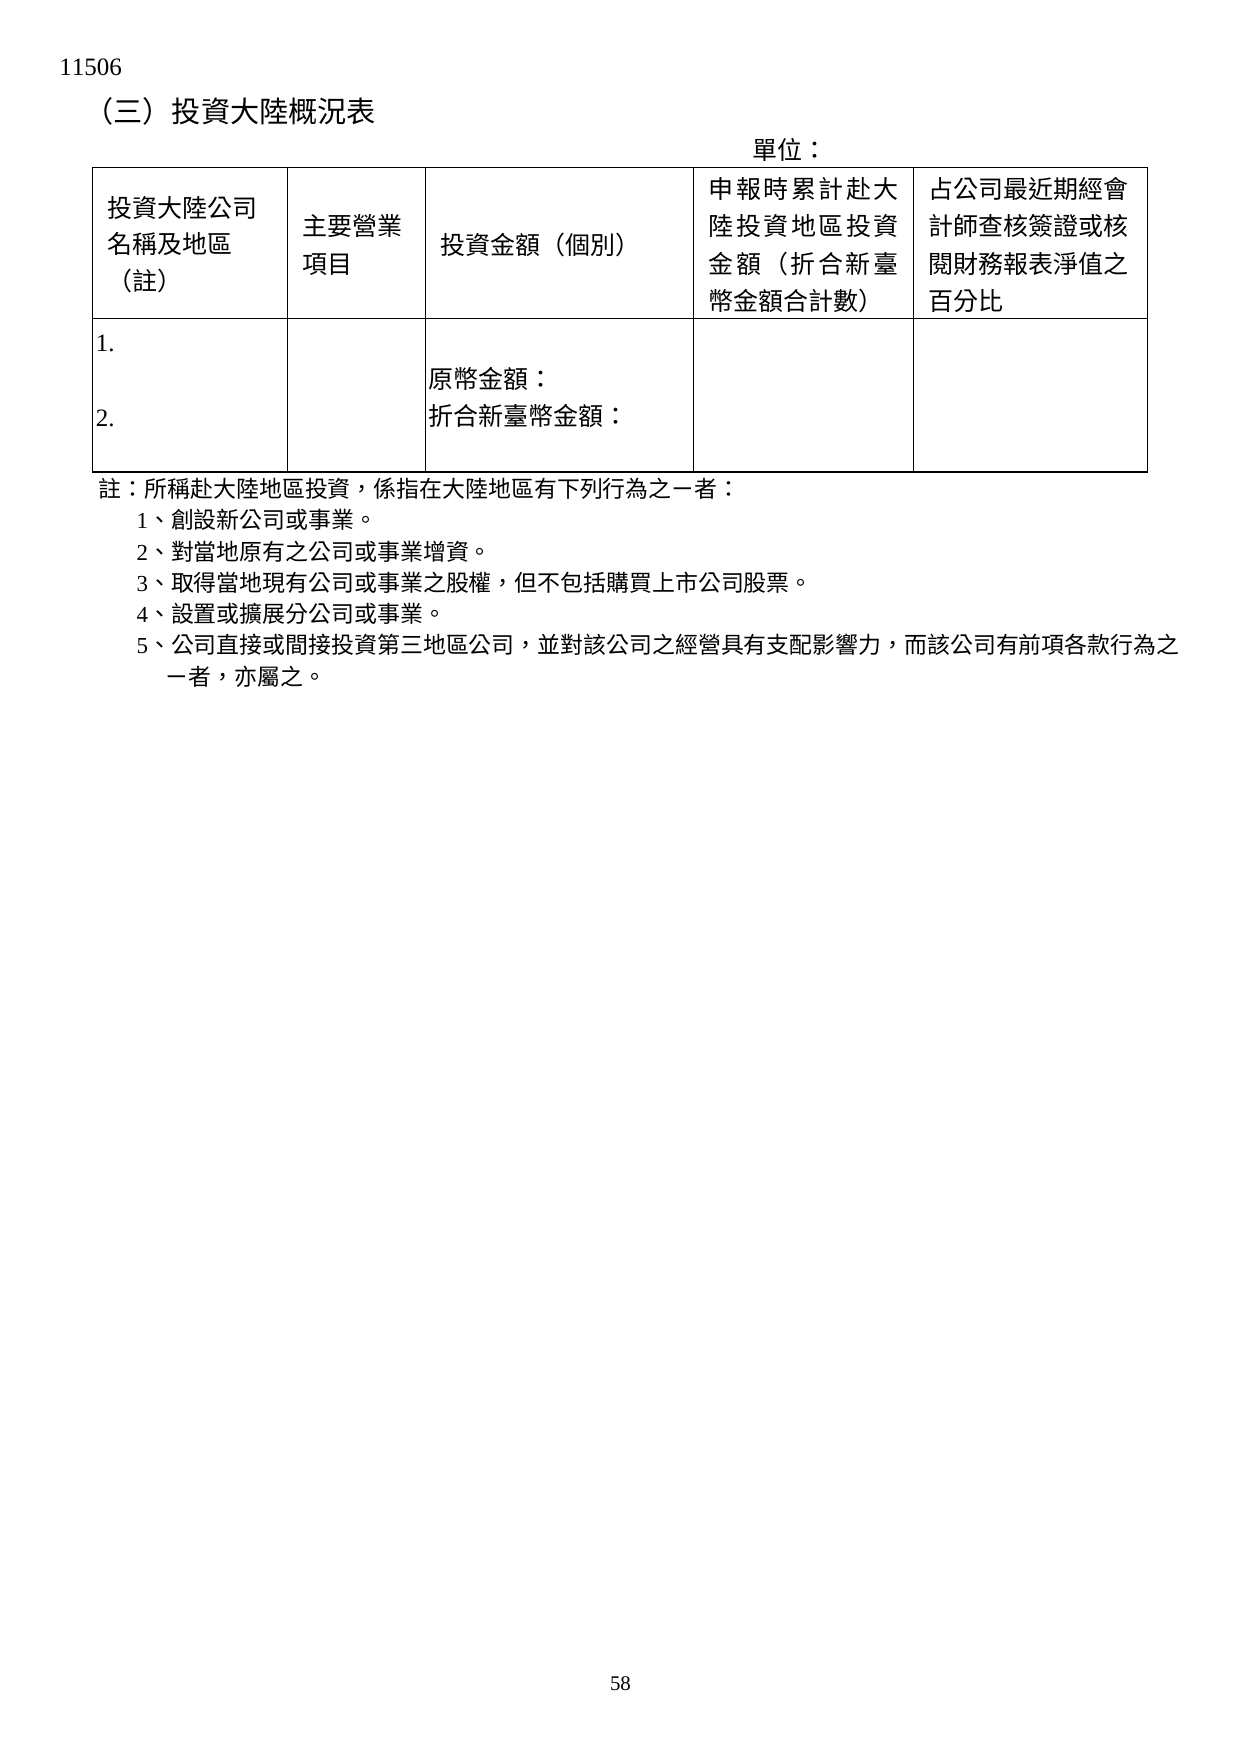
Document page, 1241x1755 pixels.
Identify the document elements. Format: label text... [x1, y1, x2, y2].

text 4、設置或擴展分公司或事業。 [136, 597, 1181, 629]
table_cell 1. 2. [93, 319, 287, 471]
text 3、取得當地現有公司或事業之股權，但不包括購買上市公司股票。 [136, 566, 1181, 597]
table_cell [694, 319, 913, 471]
text 單位： [59, 131, 1089, 167]
text 1、創設新公司或事業。 [136, 504, 1181, 535]
text （三）投資大陸概況表 [84, 88, 1181, 131]
table_header 投資金額（個別） [426, 168, 693, 318]
text 5、公司直接或間接投資第三地區公司，並對該公司之經營具有支配影響力，而該公司有前項各款行為之ㄧ者，亦屬之。 [136, 629, 1181, 691]
table_header 占公司最近期經會計師查核簽證或核閱財務報表淨值之百分比 [914, 168, 1147, 318]
table_header 申報時累計赴大陸投資地區投資金額（折合新臺幣金額合計數） [694, 168, 913, 318]
text 2、對當地原有之公司或事業增資。 [136, 535, 1181, 566]
table_cell 原幣金額： 折合新臺幣金額： [426, 319, 693, 471]
table_header 主要營業項目 [288, 168, 425, 318]
table_cell [288, 319, 425, 471]
text 註：所稱赴大陸地區投資，係指在大陸地區有下列行為之ㄧ者： [98, 473, 1123, 504]
table_header 投資大陸公司名稱及地區（註） [93, 168, 287, 318]
table_cell [914, 319, 1147, 471]
